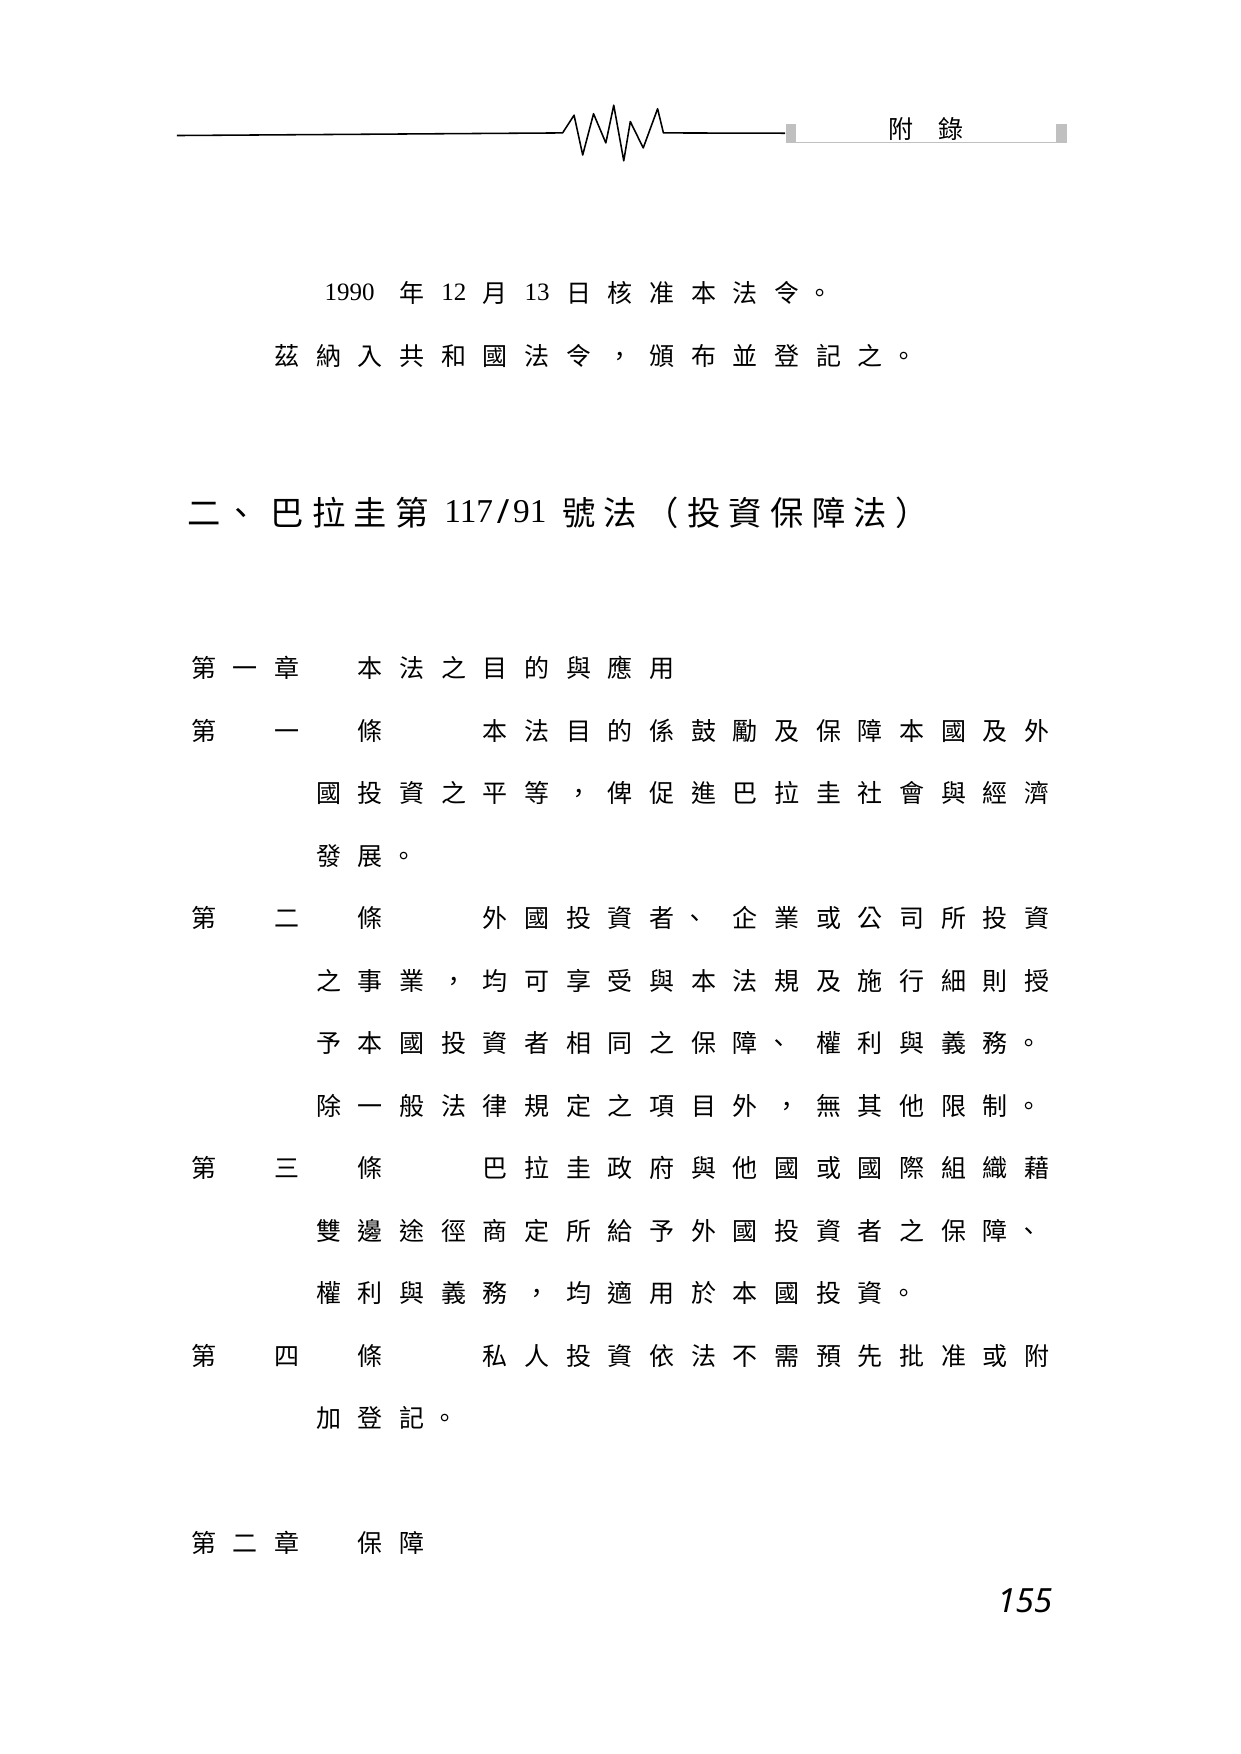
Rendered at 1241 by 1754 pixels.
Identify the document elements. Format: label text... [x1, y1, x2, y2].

text 第 三 條 巴拉圭政府與他國或國際組織藉雙邊途徑商定所給予外國投資者之保障、權利與義務，均適用於本國投資。 [183, 1125, 1058, 1313]
text 第 一 條 本法目的係鼓勵及保障本國及外國投資之平等，俾促進巴拉圭社會與經濟發展。 [183, 688, 1058, 875]
text 第 四 條 私人投資依法不需預先批准或附加登記。 [183, 1313, 1058, 1438]
text 茲納入共和國法令，頒布並登記之。 [183, 313, 1058, 375]
text 二、巴拉圭第117/91號法（投資保障法） [183, 438, 1058, 563]
text 1990年12月13日核准本法令。 [306, 250, 1058, 313]
text 第 二 條 外國投資者、企業或公司所投資之事業，均可享受與本法規及施行細則授予本國投資者相同之保障、權利與義務。除一般法律規定之項目外，無其他限制。 [183, 875, 1058, 1125]
text 第二章 保障 [183, 1500, 1058, 1563]
text 第一章 本法之目的與應用 [183, 625, 1058, 688]
